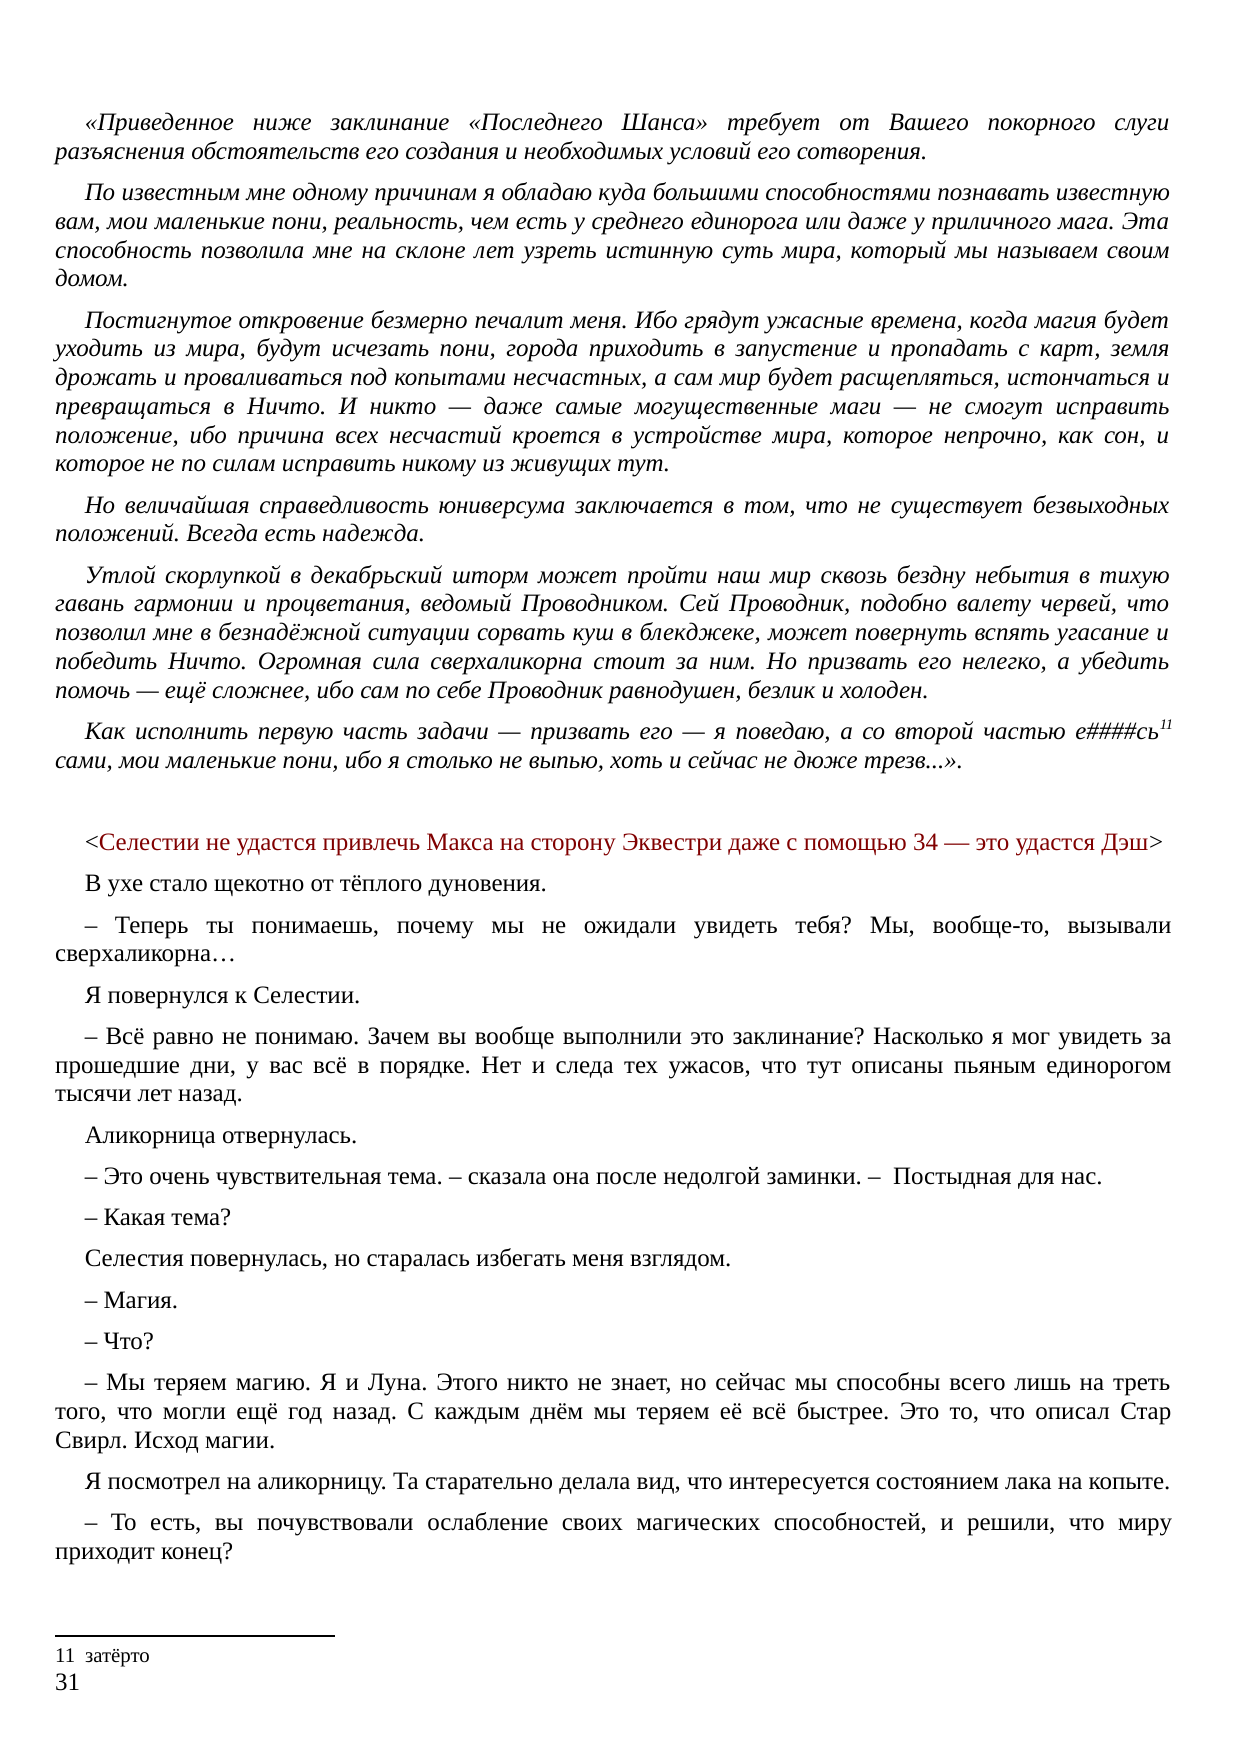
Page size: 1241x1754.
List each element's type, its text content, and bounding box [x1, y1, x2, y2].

text Я повернулся к Селестии. [55, 980, 1173, 1008]
text В ухе стало щекотно от тёплого дуновения. [55, 868, 1173, 897]
text – Всё равно не понимаю. Зачем вы вообще выполнили это заклинание? Насколько я мог увидеть за прошедшие дни, у вас всё в порядке. Нет и следа тех ужасов, что тут описаны пьяным единорогом тысячи лет назад. [55, 1021, 1173, 1107]
text Постигнутое откровение безмерно печалит меня. Ибо грядут ужасные времена, когда магия будет уходить из мира, будут исчезать пони, города приходить в запустение и пропадать с карт, земля дрожать и проваливаться под копытами несчастных, а сам мир будет расщепляться, истончаться и превращаться в Ничто. И никто — даже самые могущественные маги — не смогут исправить положение, ибо причина всех несчастий кроется в устройстве мира, которое непрочно, как сон, и которое не по силам исправить никому из живущих тут. [55, 305, 1173, 477]
text Утлой скорлупкой в декабрьский шторм может пройти наш мир сквозь бездну небытия в тихую гавань гармонии и процветания, ведомый Проводником. Сей Проводник, подобно валету червей, что позволил мне в безнадёжной ситуации сорвать куш в блекджеке, может повернуть вспять угасание и победить Ничто. Огромная сила сверхаликорна стоит за ним. Но призвать его нелегко, а убедить помочь — ещё сложнее, ибо сам по себе Проводник равнодушен, безлик и холоден. [55, 560, 1173, 703]
text – То есть, вы почувствовали ослабление своих магических способностей, и решили, что миру приходит конец? [55, 1507, 1173, 1565]
text Я посмотрел на аликорницу. Та старательно делала вид, что интересуется состоянием лака на копыте. [55, 1466, 1173, 1495]
text Как исполнить первую часть задачи — призвать его — я поведаю, а со второй частью е####сь сами, мои маленькие пони, ибо я столько не выпью, хоть и сейчас не дюже трезв...». [55, 716, 1173, 773]
text – Теперь ты понимаешь, почему мы не ожидали увидеть тебя? Мы, вообще-то, вызывали сверхаликорна… [55, 910, 1173, 967]
text Но величайшая справедливость юниверсума заключается в том, что не существует безвыходных положений. Всегда есть надежда. [55, 490, 1173, 547]
text Аликорница отвернулась. [55, 1120, 1173, 1148]
text – Это очень чувствительная тема. – сказала она после недолгой заминки. – Постыдная для нас. [55, 1161, 1173, 1190]
text По известным мне одному причинам я обладаю куда большими способностями познавать известную вам, мои маленькие пони, реальность, чем есть у среднего единорога или даже у приличного мага. Эта способность позволила мне на склоне лет узреть истинную суть мира, который мы называем своим домом. [55, 177, 1173, 292]
text «Приведенное ниже заклинание «Последнего Шанса» требует от Вашего покорного слуги разъяснения обстоятельств его создания и необходимых условий его сотворения. [55, 107, 1173, 165]
text <Селестии не удастся привлечь Макса на сторону Эквестри даже с помощью 34 — это удастся Дэш> [55, 827, 1173, 856]
text Селестия повернулась, но старалась избегать меня взглядом. [55, 1243, 1173, 1272]
text – Магия. [55, 1285, 1173, 1313]
text затёрто [55, 1642, 1173, 1667]
text – Что? [55, 1326, 1173, 1355]
text – Мы теряем магию. Я и Луна. Этого никто не знает, но сейчас мы способны всего лишь на треть того, что могли ещё год назад. С каждым днём мы теряем её всё быстрее. Это то, что описал Стар Свирл. Исход магии. [55, 1367, 1173, 1453]
text – Какая тема? [55, 1202, 1173, 1231]
